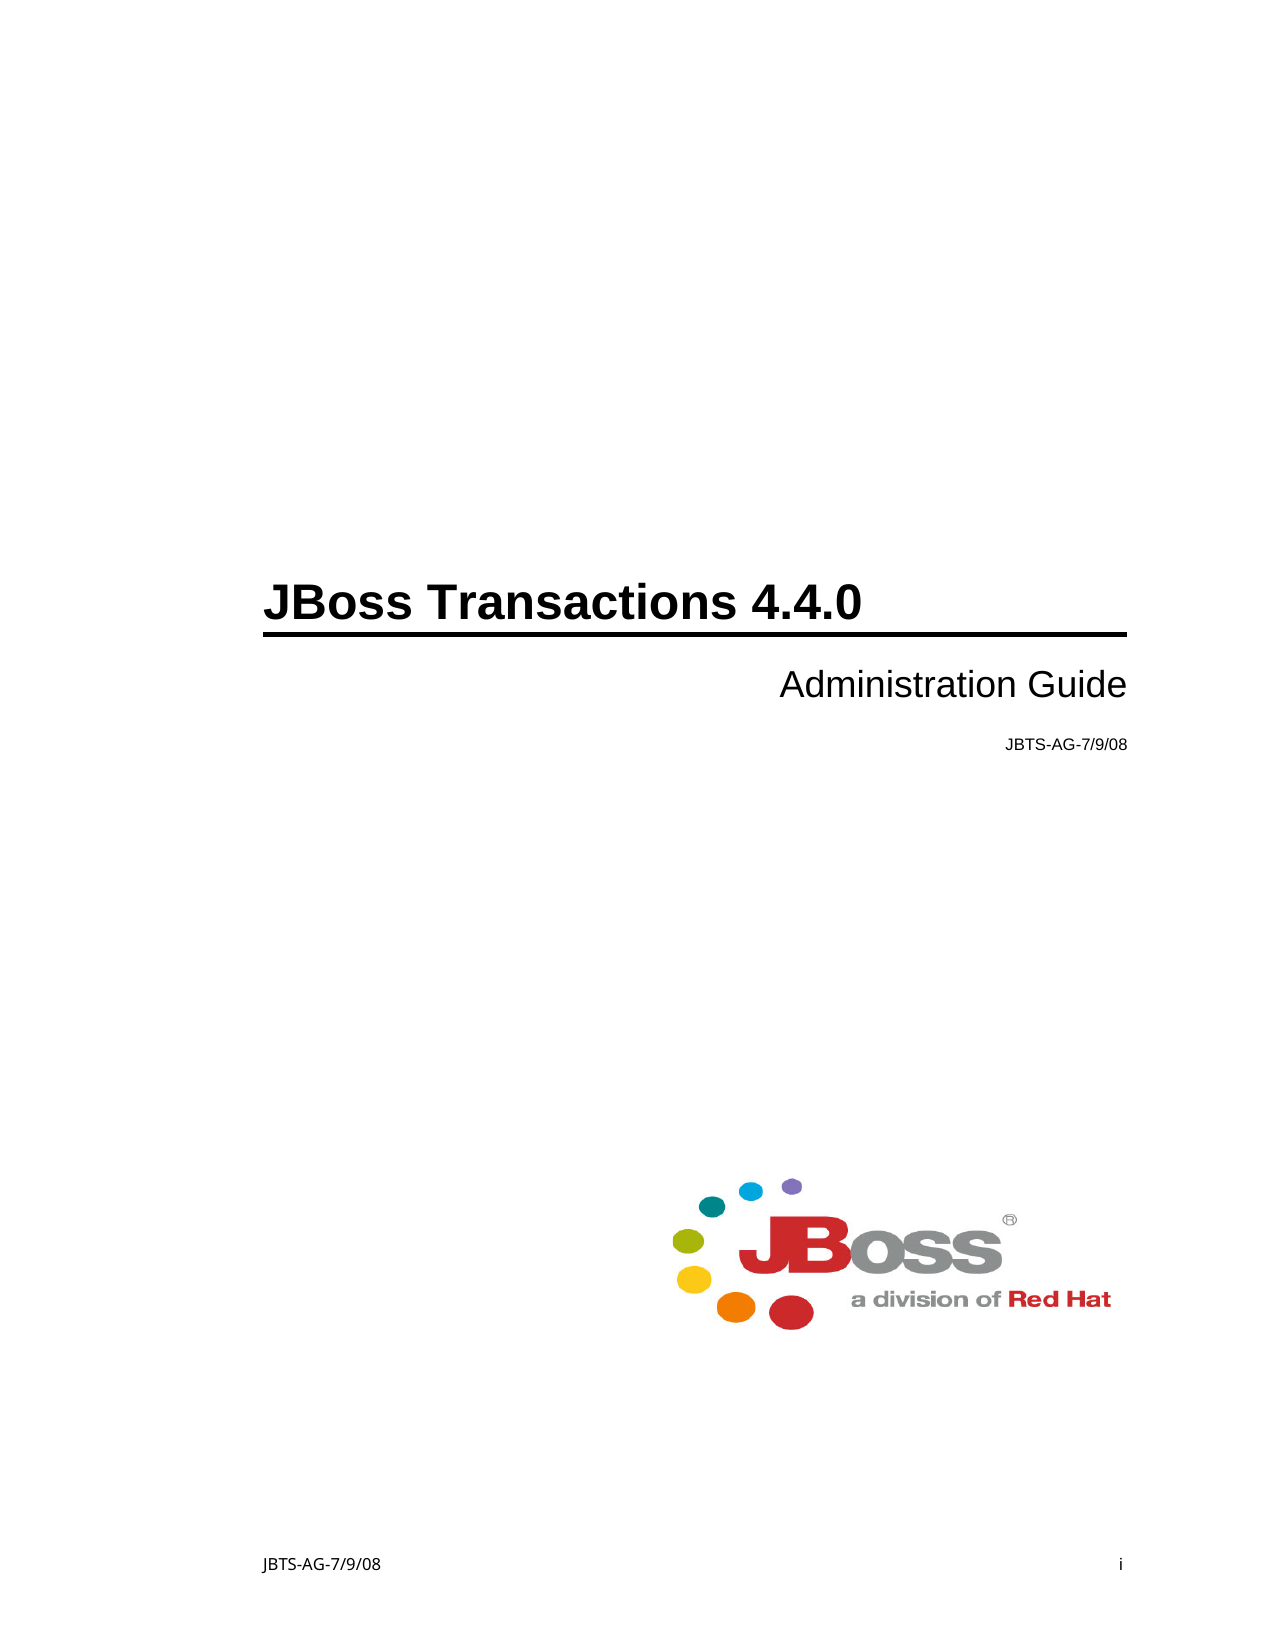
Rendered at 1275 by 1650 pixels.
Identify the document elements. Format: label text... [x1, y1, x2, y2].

title JBoss Transactions 4.4.0 [263, 573, 1127, 632]
text JBTS-AG-7/9/08 [263, 735, 1127, 754]
subtitle Administration Guide [263, 662, 1127, 706]
picture [672, 1178, 1111, 1330]
